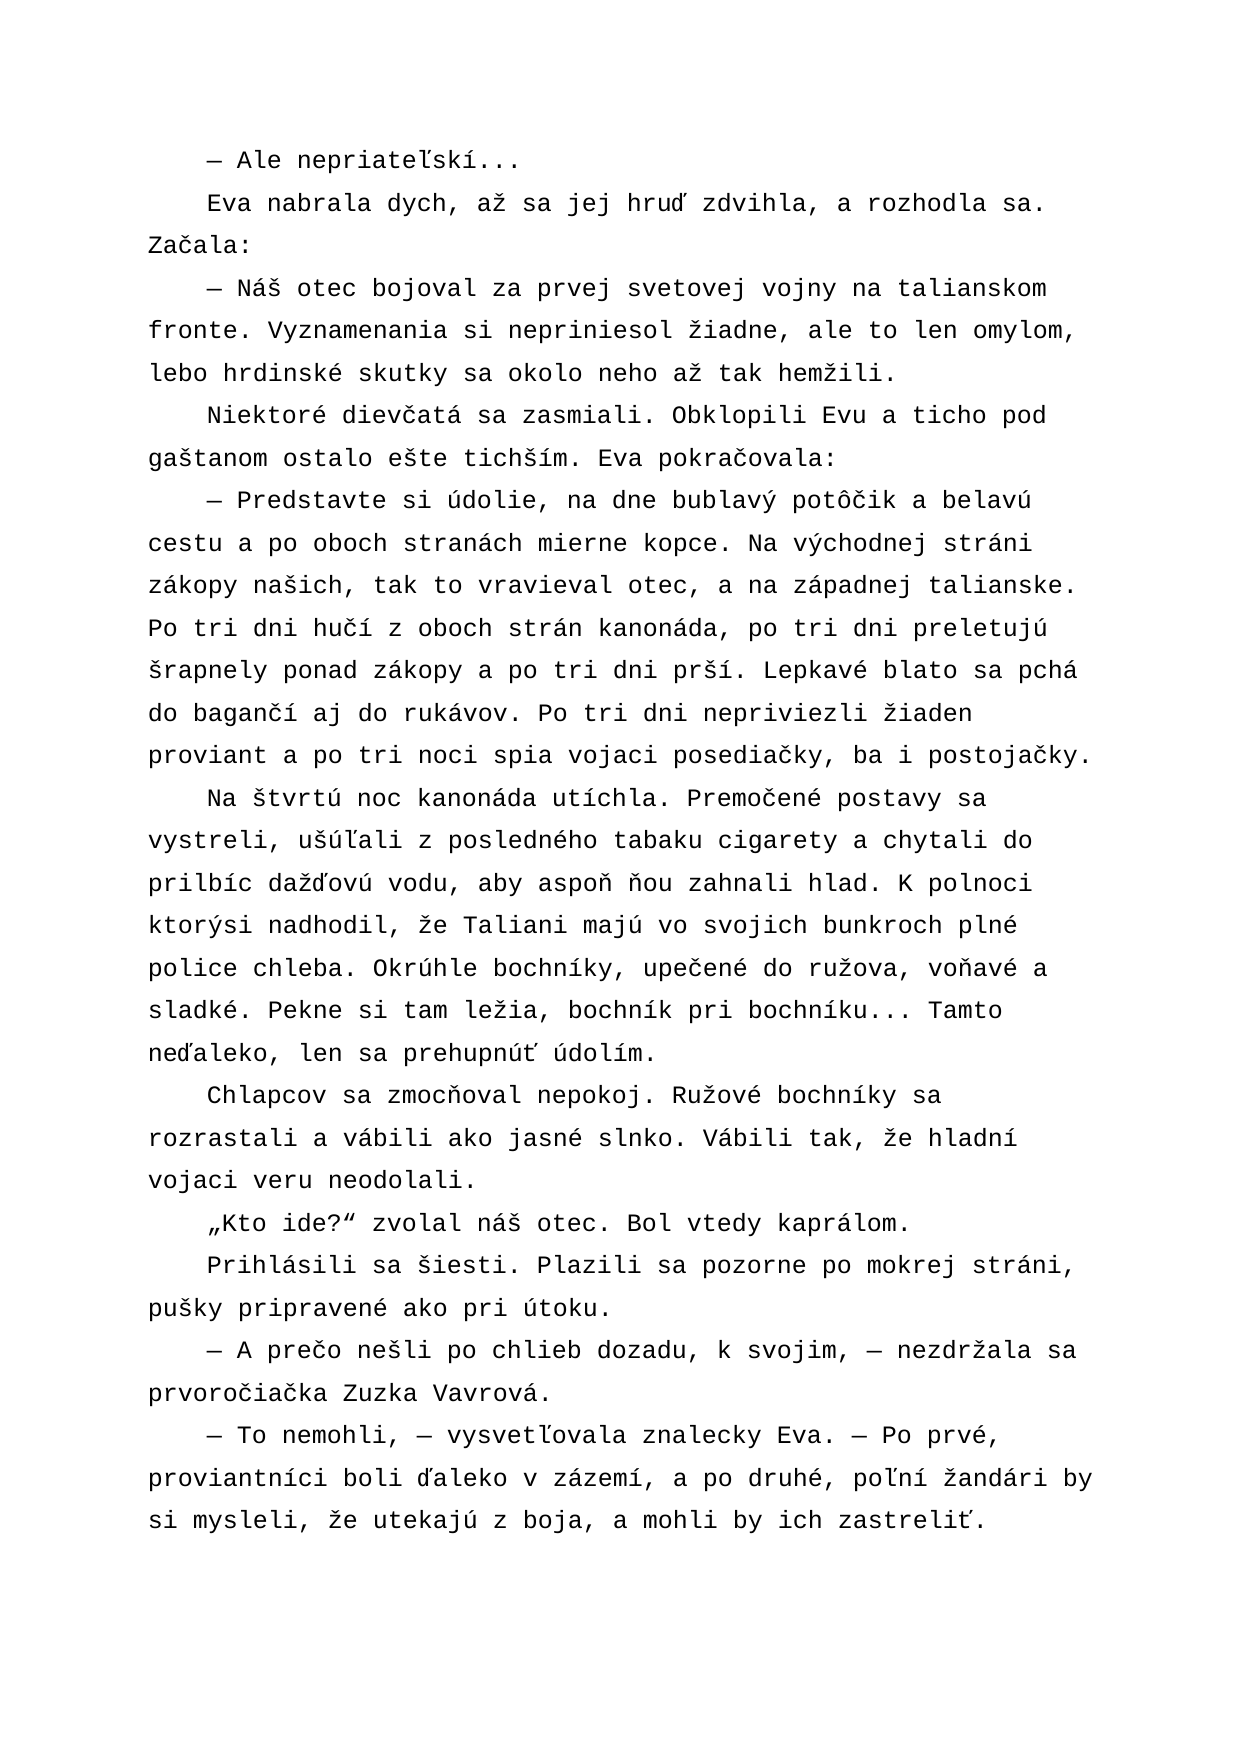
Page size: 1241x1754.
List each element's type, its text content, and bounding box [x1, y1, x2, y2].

text — To nemohli, — vysvetľovala znalecky Eva. — Po prvé, proviantníci boli ďaleko v zázemí, a po druhé, poľní žandári by si mysleli, že utekajú z boja, a mohli by ich zastreliť. [148, 1423, 1093, 1536]
text Niektoré dievčatá sa zasmiali. Obklopili Evu a ticho pod gaštanom ostalo ešte tichším. Eva pokračovala: [148, 403, 1093, 473]
text Na štvrtú noc kanonáda utíchla. Premočené postavy sa vystreli, ušúľali z posledného tabaku cigarety a chytali do prilbíc dažďovú vodu, aby aspoň ňou zahnali hlad. K polnoci ktorýsi nadhodil, že Taliani majú vo svojich bunkroch plné police chleba. Okrúhle bochníky, upečené do ružova, voňavé a sladké. Pekne si tam ležia, bochník pri bochníku... Tamto neďaleko, len sa prehupnúť údolím. [148, 785, 1093, 1068]
text — Predstavte si údolie, na dne bublavý potôčik a belavú cestu a po oboch stranách mierne kopce. Na východnej stráni zákopy našich, tak to vravieval otec, a na západnej talianske. Po tri dni hučí z oboch strán kanonáda, po tri dni preletujú šrapnely ponad zákopy a po tri dni prší. Lepkavé blato sa pchá do bagančí aj do rukávov. Po tri dni nepriviezli žiaden proviant a po tri noci spia vojaci posediačky, ba i postojačky. [148, 488, 1093, 771]
text Chlapcov sa zmocňoval nepokoj. Ružové bochníky sa rozrastali a vábili ako jasné slnko. Vábili tak, že hladní vojaci veru neodolali. [148, 1083, 1093, 1196]
text „Kto ide?“ zvolal náš otec. Bol vtedy kaprálom. [148, 1210, 1093, 1238]
text — Náš otec bojoval za prvej svetovej vojny na talianskom fronte. Vyznamenania si nepriniesol žiadne, ale to len omylom, lebo hrdinské skutky sa okolo neho až tak hemžili. [148, 275, 1093, 388]
text Eva nabrala dych, až sa jej hruď zdvihla, a rozhodla sa. Začala: [148, 190, 1093, 261]
text — Ale nepriateľskí... [148, 148, 1093, 176]
text Prihlásili sa šiesti. Plazili sa pozorne po mokrej stráni, pušky pripravené ako pri útoku. [148, 1253, 1093, 1323]
text — A prečo nešli po chlieb dozadu, k svojim, — nezdržala sa prvoročiačka Zuzka Vavrová. [148, 1338, 1093, 1408]
